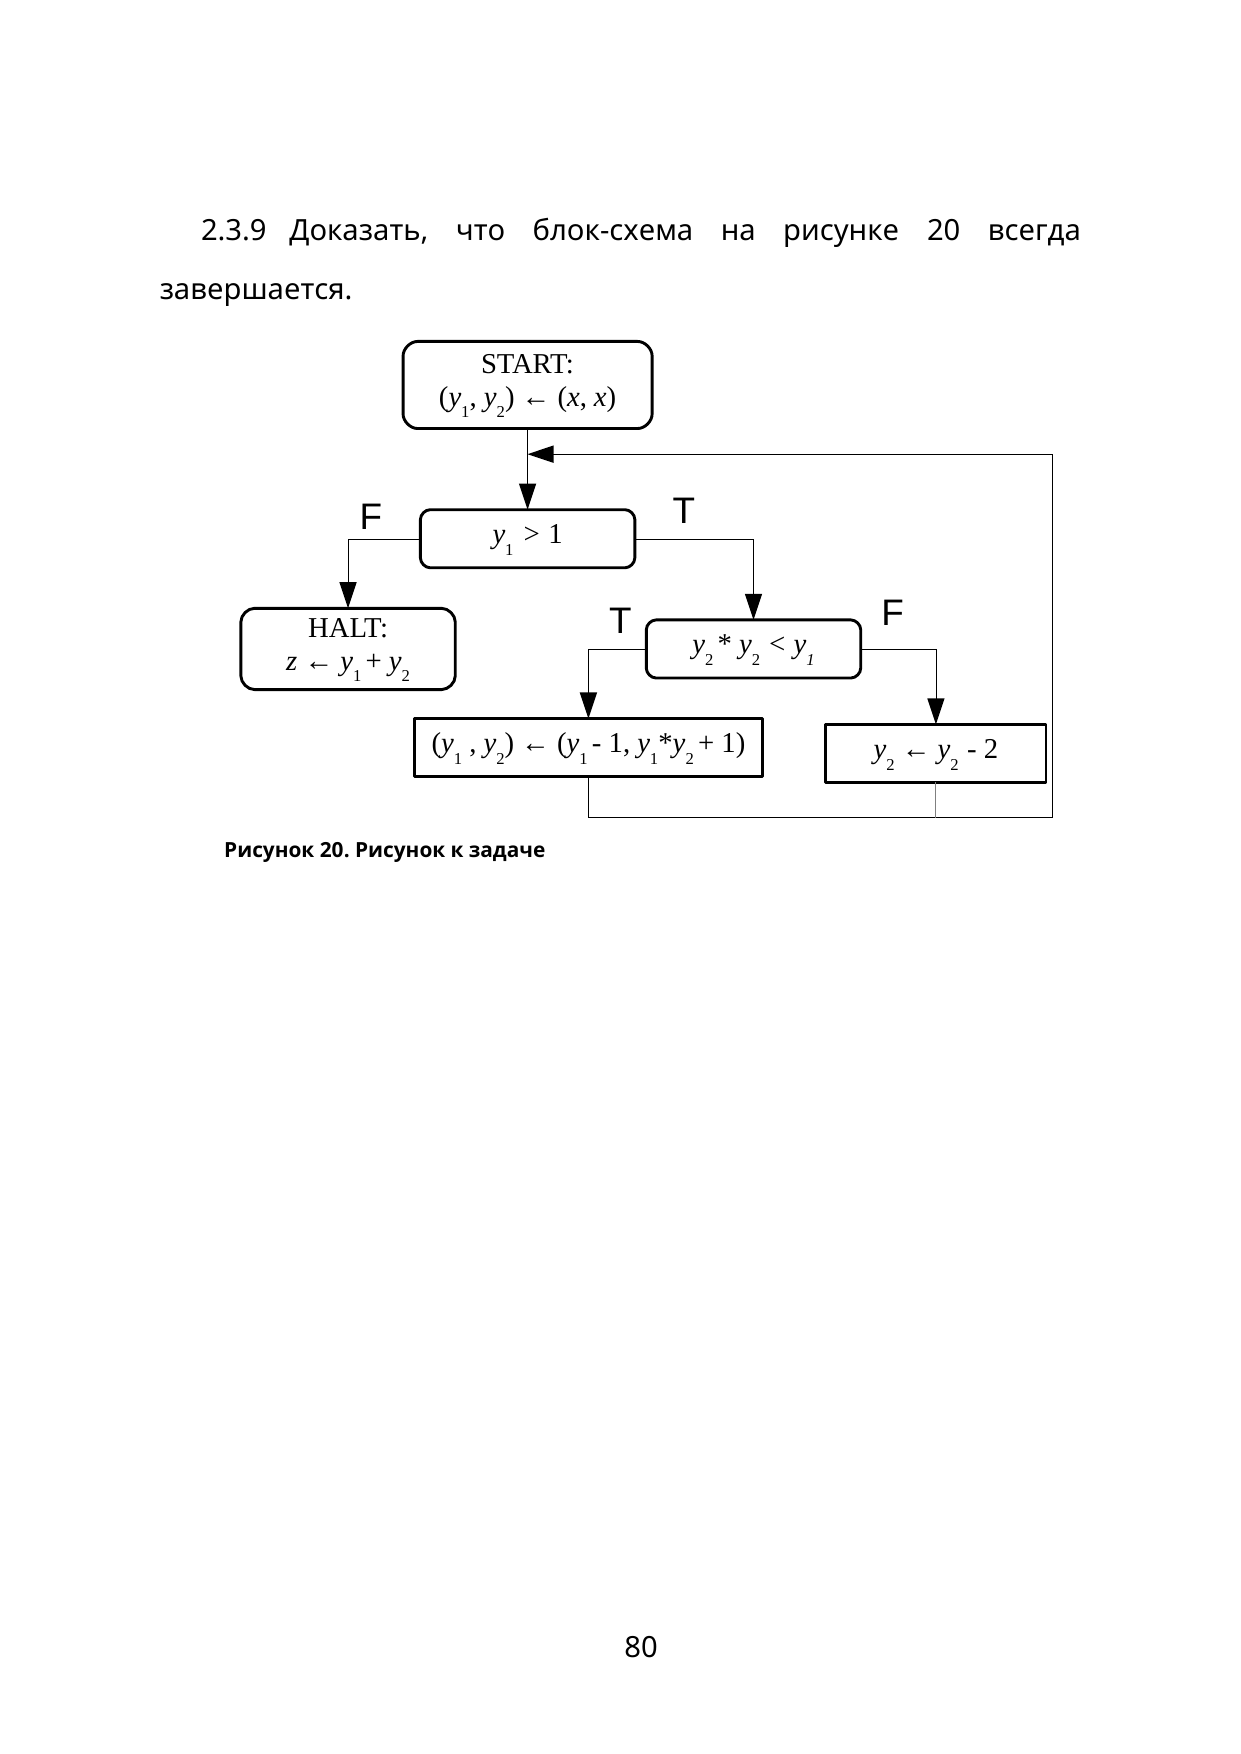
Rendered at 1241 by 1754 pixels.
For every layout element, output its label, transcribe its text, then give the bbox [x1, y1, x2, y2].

subtitle Доказать, что блок-схема на рисунке 20 всегда завершается. [159, 209, 1081, 308]
text Рисунок 20. Рисунок к задаче [183, 343, 1078, 863]
